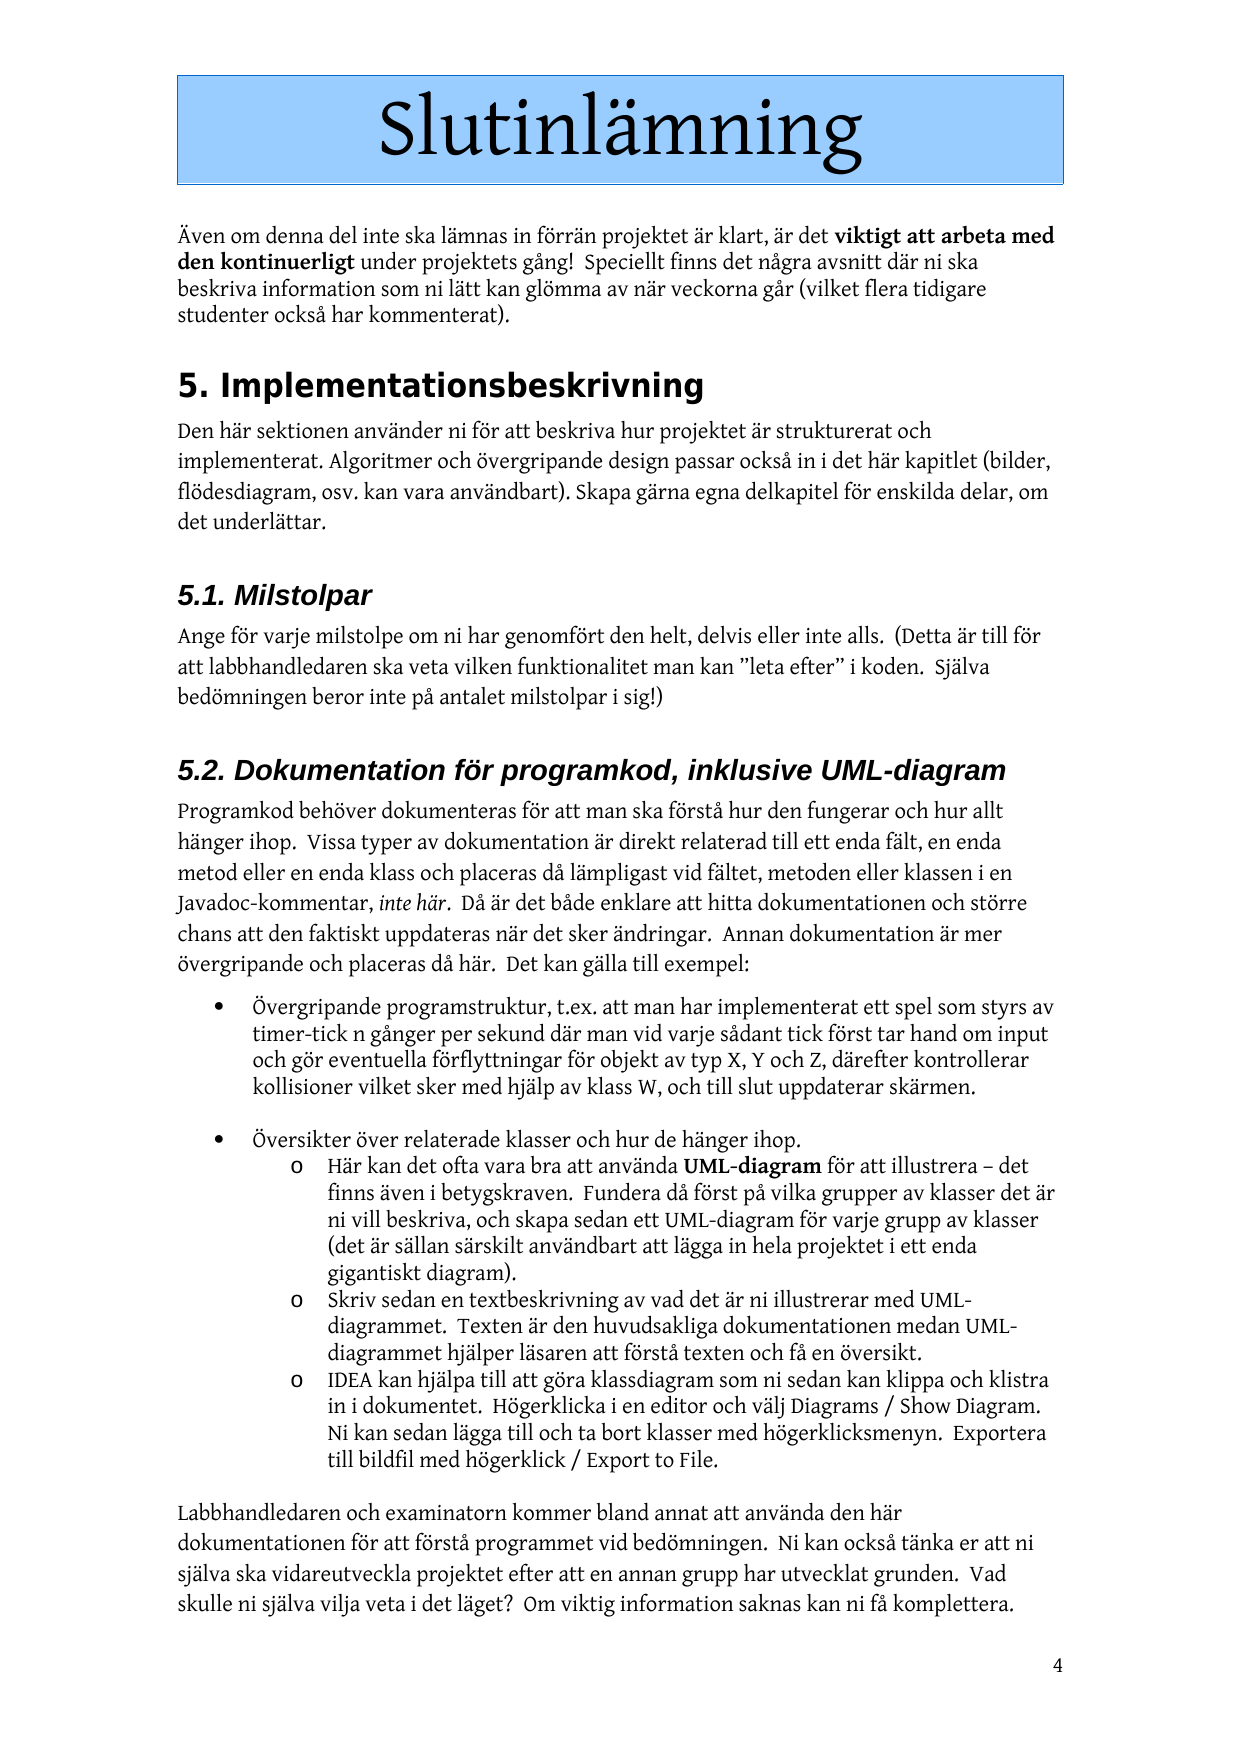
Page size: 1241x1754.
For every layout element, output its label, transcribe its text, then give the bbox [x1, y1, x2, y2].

list Här kan det ofta vara bra att använda UML-diagram för att illustrera – det finns även i betygskraven. Fundera då först på vilka grupper av klasser det är ni vill beskriva, och skapa sedan ett UML-diagram för varje grupp av klasser (det är sällan särskilt användbart att lägga in hela projektet i ett enda gigantiskt diagram). [290, 1154, 1063, 1287]
text Även om denna del inte ska lämnas in förrän projektet är klart, är det viktigt att arbeta med den kontinuerligt under projektets gång! Speciellt finns det några avsnitt där ni ska beskriva information som ni lätt kan glömma av när veckorna går (vilket flera tidigare studenter också har kommenterat). [177, 223, 1063, 329]
text Labbhandledaren och examinatorn kommer bland annat att använda den här dokumentationen för att förstå programmet vid bedömningen. Ni kan också tänka er att ni själva ska vidareutveckla projektet efter att en annan grupp har utvecklat grunden. Vad skulle ni själva vilja veta i det läget? Om viktig information saknas kan ni få komplettera. [177, 1500, 1063, 1618]
subtitle 5.1. Milstolpar [177, 578, 1063, 611]
list Skriv sedan en textbeskrivning av vad det är ni illustrerar med UML-diagrammet. Texten är den huvudsakliga dokumentationen medan UML-diagrammet hjälper läsaren att förstå texten och få en översikt. [290, 1287, 1063, 1367]
list IDEA kan hjälpa till att göra klassdiagram som ni sedan kan klippa och klistra in i dokumentet. Högerklicka i en editor och välj Diagrams / Show Diagram. Ni kan sedan lägga till och ta bort klasser med högerklicksmenyn. Exportera till bildfil med högerklick / Export to File. [290, 1367, 1063, 1473]
list Övergripande programstruktur, t.ex. att man har implementerat ett spel som styrs av timer-tick n gånger per sekund där man vid varje sådant tick först tar hand om input och gör eventuella förflyttningar för objekt av typ X, Y och Z, därefter kontrollerar kollisioner vilket sker med hjälp av klass W, och till slut uppdaterar skärmen. [215, 994, 1063, 1101]
text Den här sektionen använder ni för att beskriva hur projektet är strukturerat och implementerat. Algoritmer och övergripande design passar också in i det här kapitlet (bilder, flödesdiagram, osv. kan vara användbart). Skapa gärna egna delkapitel för enskilda delar, om det underlättar. [177, 418, 1063, 536]
subtitle 5. Implementationsbeskrivning [177, 367, 1063, 406]
table_header Slutinlämning [178, 76, 1063, 183]
list Översikter över relaterade klasser och hur de hänger ihop. [215, 1127, 1063, 1154]
text Ange för varje milstolpe om ni har genomfört den helt, delvis eller inte alls. (Detta är till för att labbhandledaren ska veta vilken funktionalitet man kan ”leta efter” i koden. Själva bedömningen beror inte på antalet milstolpar i sig!) [177, 624, 1063, 711]
subtitle 5.2. Dokumentation för programkod, inklusive UML-diagram [177, 753, 1063, 786]
text Programkod behöver dokumenteras för att man ska förstå hur den fungerar och hur allt hänger ihop. Vissa typer av dokumentation är direkt relaterad till ett enda fält, en enda metod eller en enda klass och placeras då lämpligast vid fältet, metoden eller klassen i en Javadoc-kommentar, inte här. Då är det både enklare att hitta dokumentationen och större chans att den faktiskt uppdateras när det sker ändringar. Annan dokumentation är mer övergripande och placeras då här. Det kan gälla till exempel: [177, 799, 1063, 978]
